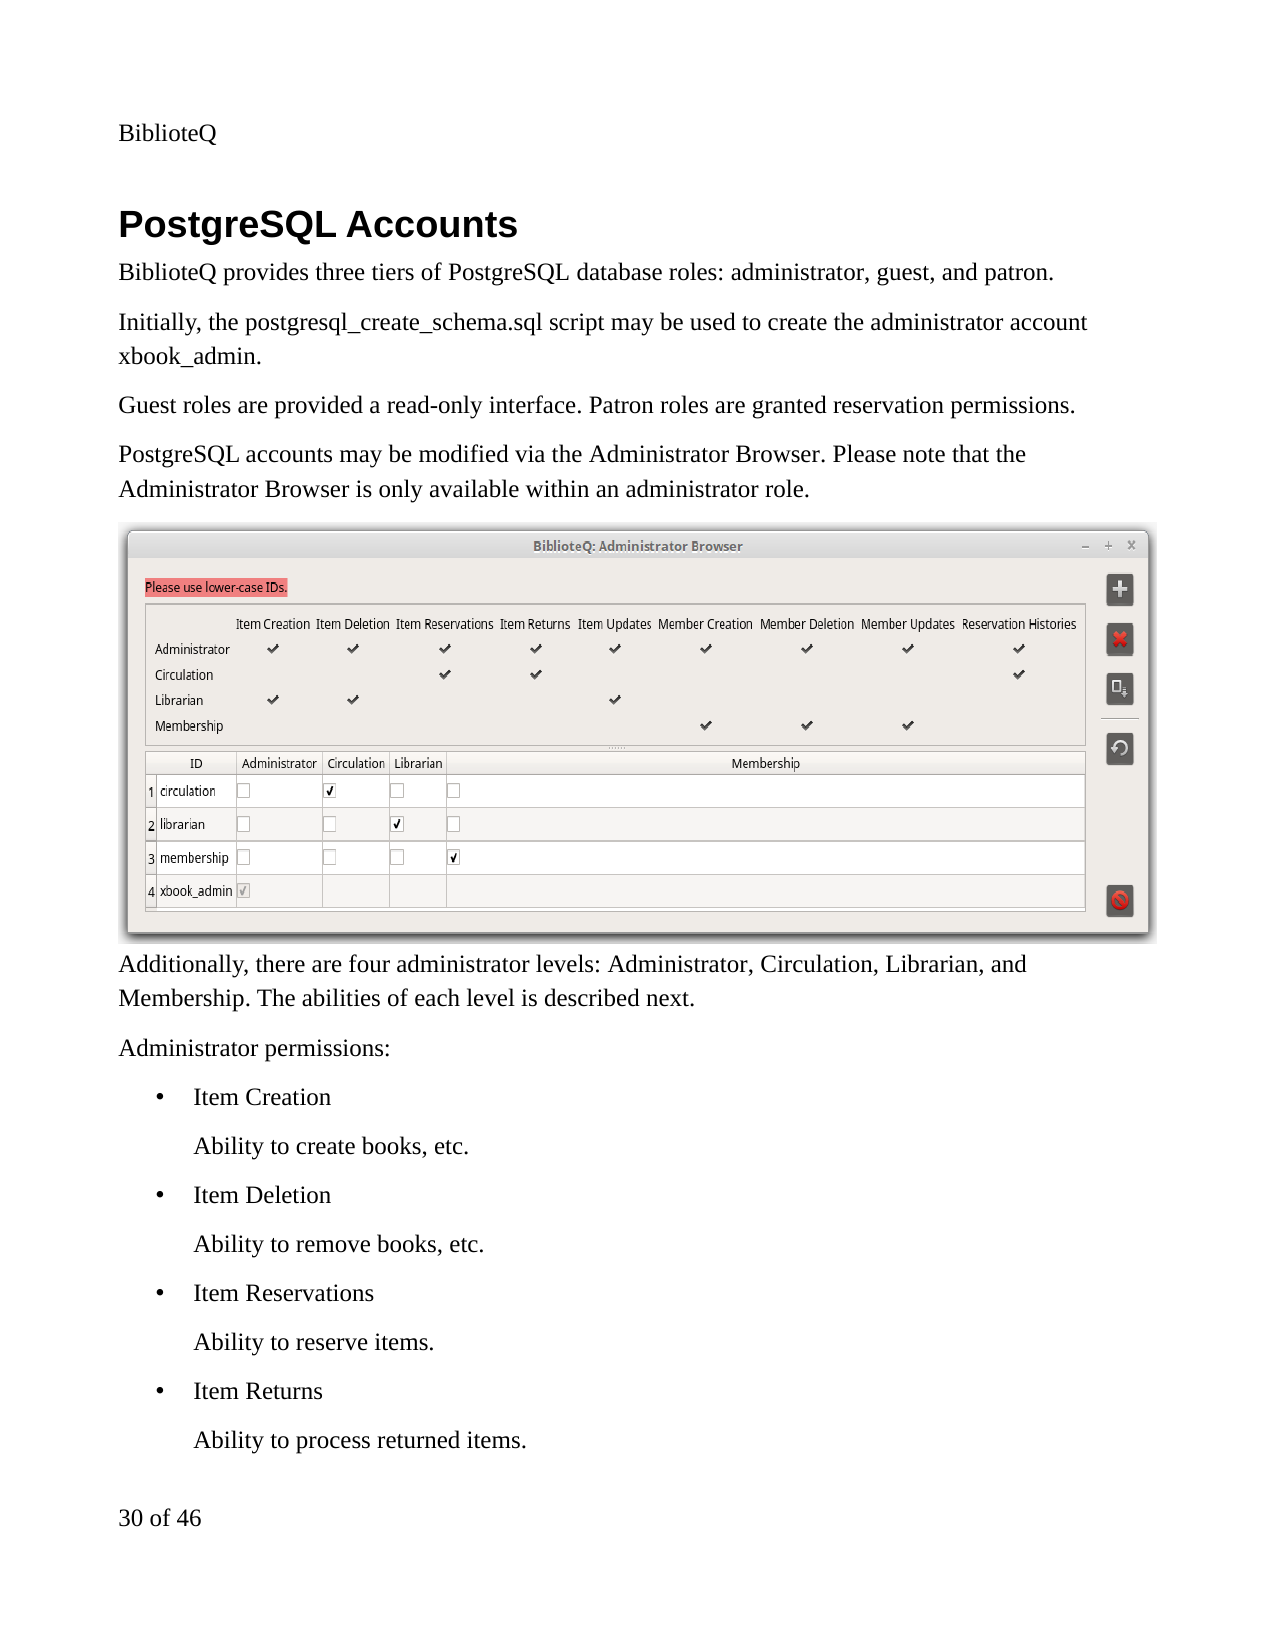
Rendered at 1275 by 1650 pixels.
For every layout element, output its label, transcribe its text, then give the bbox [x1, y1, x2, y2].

list Ability to remove books, etc. [156, 1229, 1157, 1258]
picture [118, 522, 1157, 944]
list Ability to reserve items. [156, 1327, 1157, 1356]
list Item Deletion [156, 1180, 1157, 1208]
list Item Returns [156, 1376, 1157, 1405]
text Initially, the postgresql_create_schema.sql script may be used to create the administrator account xbook_admin. [118, 307, 1157, 370]
text Guest roles are provided a read-only interface. Patron roles are granted reservation permissions. [118, 390, 1157, 419]
list Ability to create books, etc. [156, 1131, 1157, 1159]
list Item Reservations [156, 1278, 1157, 1307]
subtitle PostgreSQL Accounts [118, 201, 1157, 245]
list Item Creation [156, 1082, 1157, 1110]
list Ability to process returned items. [156, 1425, 1157, 1454]
text PostgreSQL accounts may be modified via the Administrator Browser. Please note that the Administrator Browser is only available within an administrator role. [118, 439, 1157, 502]
text Administrator permissions: [118, 1033, 1157, 1061]
text Additionally, there are four administrator levels: Administrator, Circulation, Librarian, and Membership. The abilities of each level is described next. [118, 944, 1157, 1012]
text BiblioteQ provides three tiers of PostgreSQL database roles: administrator, guest, and patron. [118, 257, 1157, 286]
